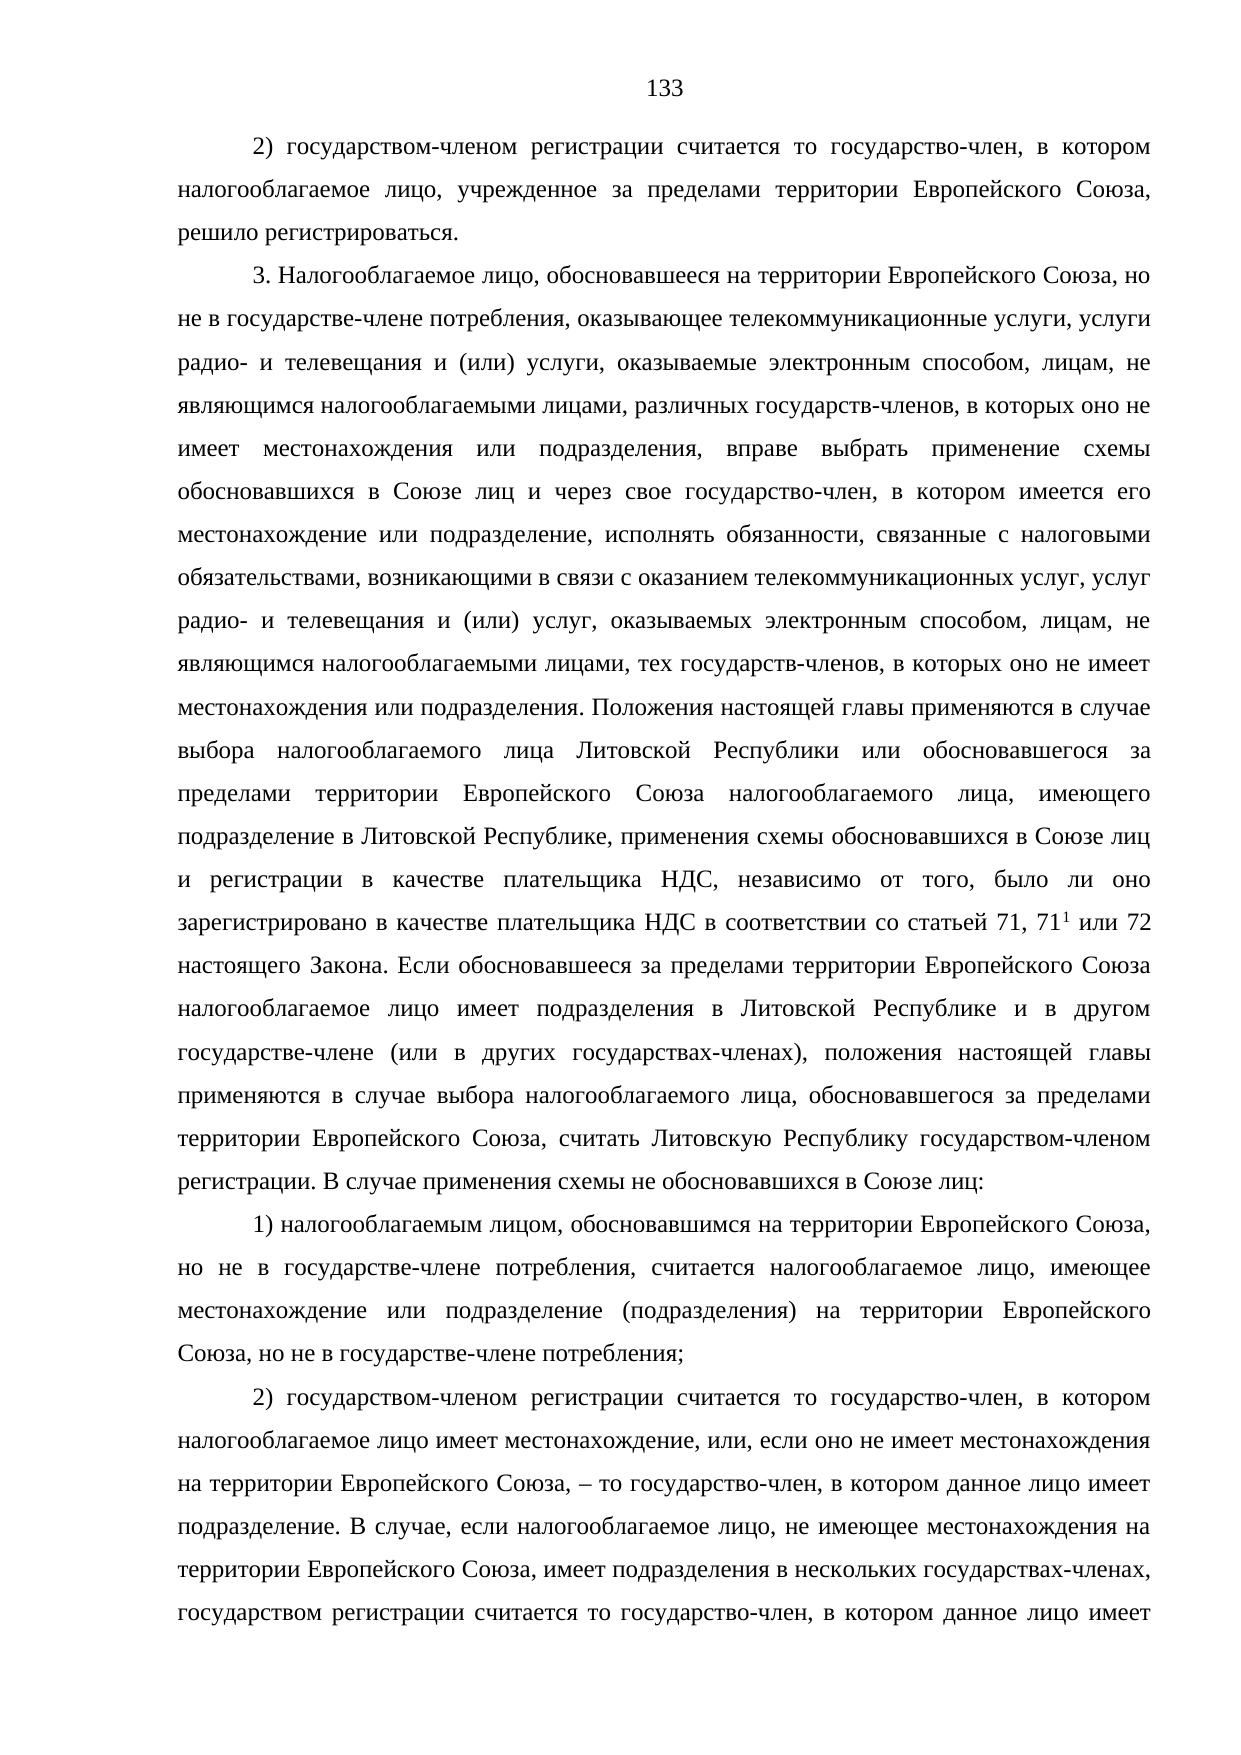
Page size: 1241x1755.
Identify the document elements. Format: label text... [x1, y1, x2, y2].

text 2) государством-членом регистрации считается то государство-член, в котором налогооблагаемое лицо имеет местонахождение, или, если оно не имеет местонахождения на территории Европейского Союза, – то государство-член, в котором данное лицо имеет подразделение. В случае, если налогооблагаемое лицо, не имеющее местонахождения на территории Европейского Союза, имеет подразделения в нескольких государствах-членах, государством регистрации считается то государство-член, в котором данное лицо имеет [177, 1382, 1152, 1626]
text 1) налогооблагаемым лицом, обосновавшимся на территории Европейского Союза, но не в государстве-члене потребления, считается налогооблагаемое лицо, имеющее местонахождение или подразделение (подразделения) на территории Европейского Союза, но не в государстве-члене потребления; [177, 1209, 1152, 1367]
text 2) государством-членом регистрации считается то государство-член, в котором налогооблагаемое лицо, учрежденное за пределами территории Европейского Союза, решило регистрироваться. [177, 131, 1152, 246]
text 3. Налогооблагаемое лицо, обосновавшееся на территории Европейского Союза, но не в государстве-члене потребления, оказывающее телекоммуникационные услуги, услуги радио- и телевещания и (или) услуги, оказываемые электронным способом, лицам, не являющимся налогооблагаемыми лицами, различных государств-членов, в которых оно не имеет местонахождения или подразделения, вправе выбрать применение схемы обосновавшихся в Союзе лиц и через свое государство-член, в котором имеется его местонахождение или подразделение, исполнять обязанности, связанные с налоговыми обязательствами, возникающими в связи с оказанием телекоммуникационных услуг, услуг радио- и телевещания и (или) услуг, оказываемых электронным способом, лицам, не являющимся налогооблагаемыми лицами, тех государств-членов, в которых оно не имеет местонахождения или подразделения. Положения настоящей главы применяются в случае выбора налогооблагаемого лица Литовской Республики или обосновавшегося за пределами территории Европейского Союза налогооблагаемого лица, имеющего подразделение в Литовской Республике, применения схемы обосновавшихся в Союзе лиц и регистрации в качестве плательщика НДС, независимо от того, было ли оно зарегистрировано в качестве плательщика НДС в соответствии со статьей 71, 711 или 72 настоящего Закона. Если обосновавшееся за пределами территории Европейского Союза налогооблагаемое лицо имеет подразделения в Литовской Республике и в другом государстве-члене (или в других государствах-членах), положения настоящей главы применяются в случае выбора налогооблагаемого лица, обосновавшегося за пределами территории Европейского Союза, считать Литовскую Республику государством-членом регистрации. В случае применения схемы не обосновавшихся в Союзе лиц: [177, 260, 1152, 1195]
